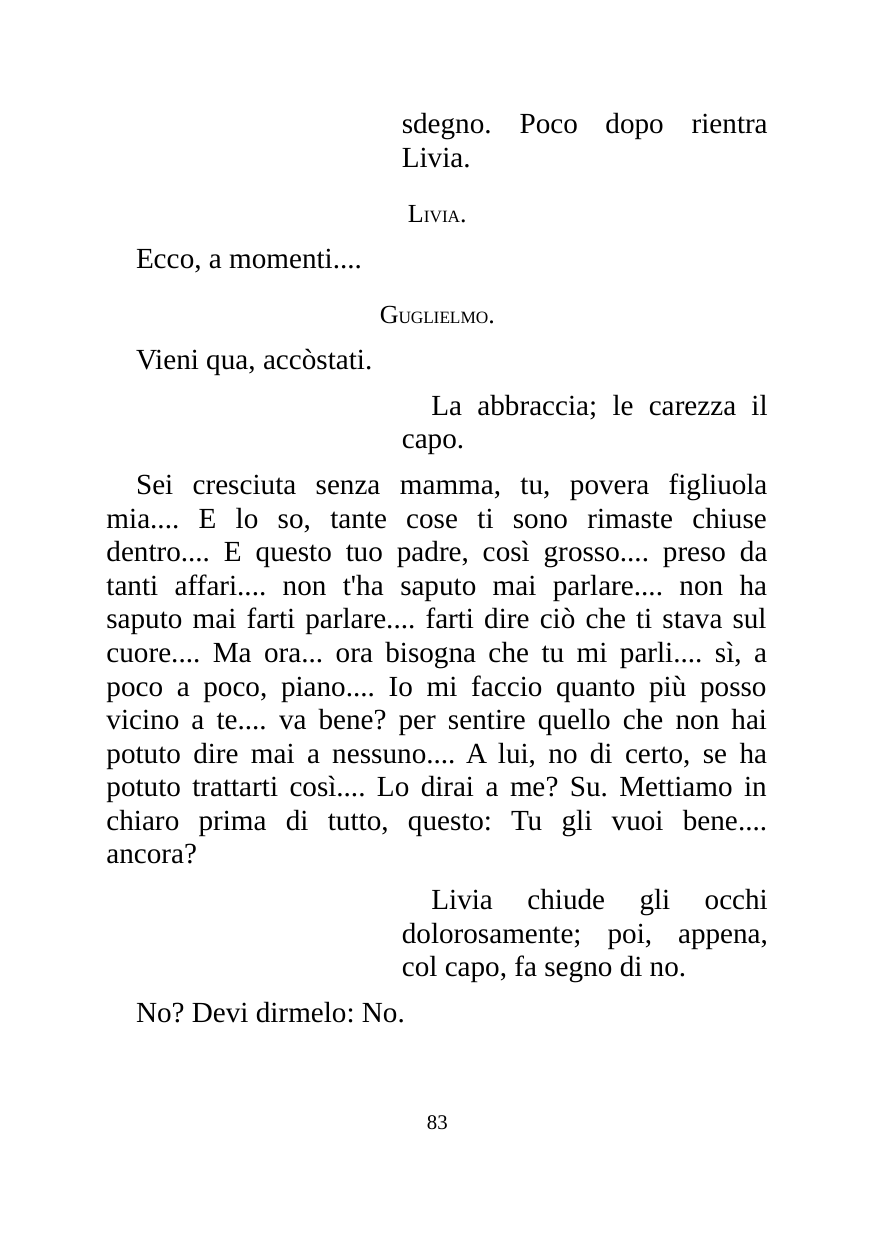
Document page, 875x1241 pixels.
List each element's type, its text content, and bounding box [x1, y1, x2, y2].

text Ecco, a momenti.... [106, 241, 768, 274]
text sdegno. Poco dopo rientra Livia. [402, 106, 768, 173]
text Sei cresciuta senza mamma, tu, povera figliuola mia.... E lo so, tante cose ti sono rimaste chiuse dentro.... E questo tuo padre, così grosso.... preso da tanti affari.... non t'ha saputo mai parlare.... non ha saputo mai farti parlare.... farti dire ciò che ti stava sul cuore.... Ma ora... ora bisogna che tu mi parli.... sì, a poco a poco, piano.... Io mi faccio quanto più posso vicino a te.... va bene? per sentire quello che non hai potuto dire mai a nessuno.... A lui, no di certo, se ha potuto trattarti così.... Lo dirai a me? Su. Mettiamo in chiaro prima di tutto, questo: Tu gli vuoi bene.... ancora? [106, 467, 768, 870]
text La abbraccia; le carezza il capo. [402, 388, 768, 455]
text Guglielmo. [106, 299, 768, 329]
text No? Devi dirmelo: No. [106, 996, 768, 1029]
text Livia. [106, 198, 768, 228]
text Livia chiude gli occhi dolorosamente; poi, appena, col capo, fa segno di no. [402, 882, 768, 983]
text Vieni qua, accòstati. [106, 342, 768, 375]
